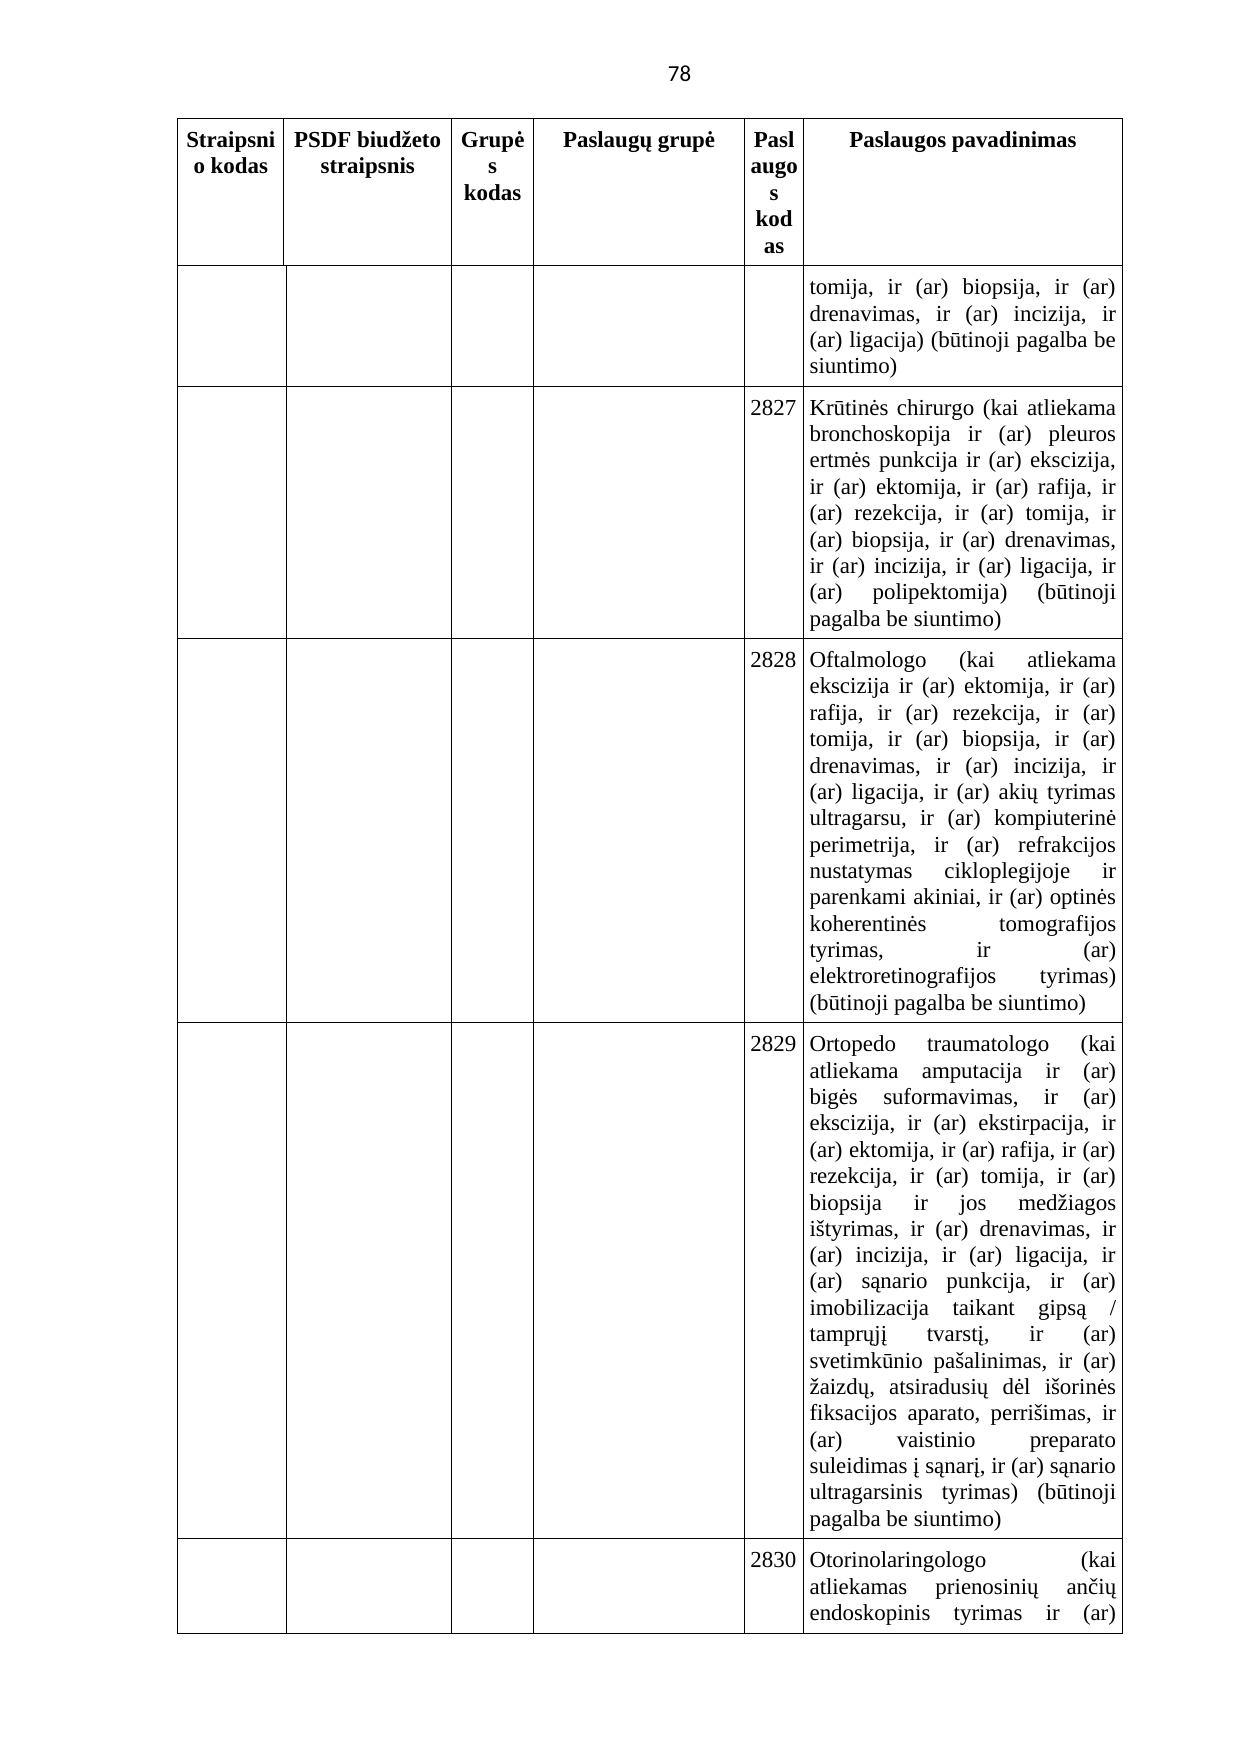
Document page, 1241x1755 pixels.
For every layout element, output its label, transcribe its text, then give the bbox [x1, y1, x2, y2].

table_cell [178, 639, 286, 1022]
table_cell 2829 [745, 1023, 803, 1538]
table_cell [534, 387, 744, 638]
table_header Paslaugos pavadinimas [804, 119, 1122, 265]
table_cell [452, 387, 533, 638]
table_cell Otorinolaringologo (kai atliekamas prienosinių ančių endoskopinis tyrimas ir (ar) [804, 1539, 1122, 1632]
table_header Grupės kodas [452, 119, 533, 265]
table_cell 2830 [745, 1539, 803, 1632]
table_cell [178, 1539, 286, 1632]
table_cell [287, 639, 451, 1022]
table_cell [452, 266, 533, 386]
table_cell [534, 1539, 744, 1632]
table_cell tomija, ir (ar) biopsija, ir (ar) drenavimas, ir (ar) incizija, ir (ar) ligacija) (būtinoji pagalba be siuntimo) [804, 266, 1122, 386]
table_cell 2828 [745, 639, 803, 1022]
table_cell [745, 266, 803, 386]
table_header PSDF biudžeto straipsnis [284, 119, 451, 265]
table_cell [287, 1023, 451, 1538]
table_cell 2827 [745, 387, 803, 638]
table_cell [534, 639, 744, 1022]
table_cell [452, 639, 533, 1022]
table_cell [534, 1023, 744, 1538]
table_cell Oftalmologo (kai atliekama ekscizija ir (ar) ektomija, ir (ar) rafija, ir (ar) rezekcija, ir (ar) tomija, ir (ar) biopsija, ir (ar) drenavimas, ir (ar) incizija, ir (ar) ligacija, ir (ar) akių tyrimas ultragarsu, ir (ar) kompiuterinė perimetrija, ir (ar) refrakcijos nustatymas cikloplegijoje ir parenkami akiniai, ir (ar) optinės koherentinės tomografijos tyrimas, ir (ar) elektroretinografijos tyrimas) (būtinoji pagalba be siuntimo) [804, 639, 1122, 1022]
table_cell [178, 266, 286, 386]
table_cell [178, 387, 286, 638]
table_cell [287, 266, 451, 386]
table_cell [452, 1539, 533, 1632]
table_cell [534, 266, 744, 386]
table_cell Ortopedo traumatologo (kai atliekama amputacija ir (ar) bigės suformavimas, ir (ar) ekscizija, ir (ar) ekstirpacija, ir (ar) ektomija, ir (ar) rafija, ir (ar) rezekcija, ir (ar) tomija, ir (ar) biopsija ir jos medžiagos ištyrimas, ir (ar) drenavimas, ir (ar) incizija, ir (ar) ligacija, ir (ar) sąnario punkcija, ir (ar) imobilizacija taikant gipsą / tamprųjį tvarstį, ir (ar) svetimkūnio pašalinimas, ir (ar) žaizdų, atsiradusių dėl išorinės fiksacijos aparato, perrišimas, ir (ar) vaistinio preparato suleidimas į sąnarį, ir (ar) sąnario ultragarsinis tyrimas) (būtinoji pagalba be siuntimo) [804, 1023, 1122, 1538]
table_header Paslaugų grupė [534, 119, 744, 265]
table_header Straipsnio kodas [178, 119, 283, 265]
table_header Paslaugos kodas [745, 119, 803, 265]
table_cell [287, 387, 451, 638]
table_cell [287, 1539, 451, 1632]
table_cell [452, 1023, 533, 1538]
table_cell Krūtinės chirurgo (kai atliekama bronchoskopija ir (ar) pleuros ertmės punkcija ir (ar) ekscizija, ir (ar) ektomija, ir (ar) rafija, ir (ar) rezekcija, ir (ar) tomija, ir (ar) biopsija, ir (ar) drenavimas, ir (ar) incizija, ir (ar) ligacija, ir (ar) polipektomija) (būtinoji pagalba be siuntimo) [804, 387, 1122, 638]
table_cell [178, 1023, 286, 1538]
